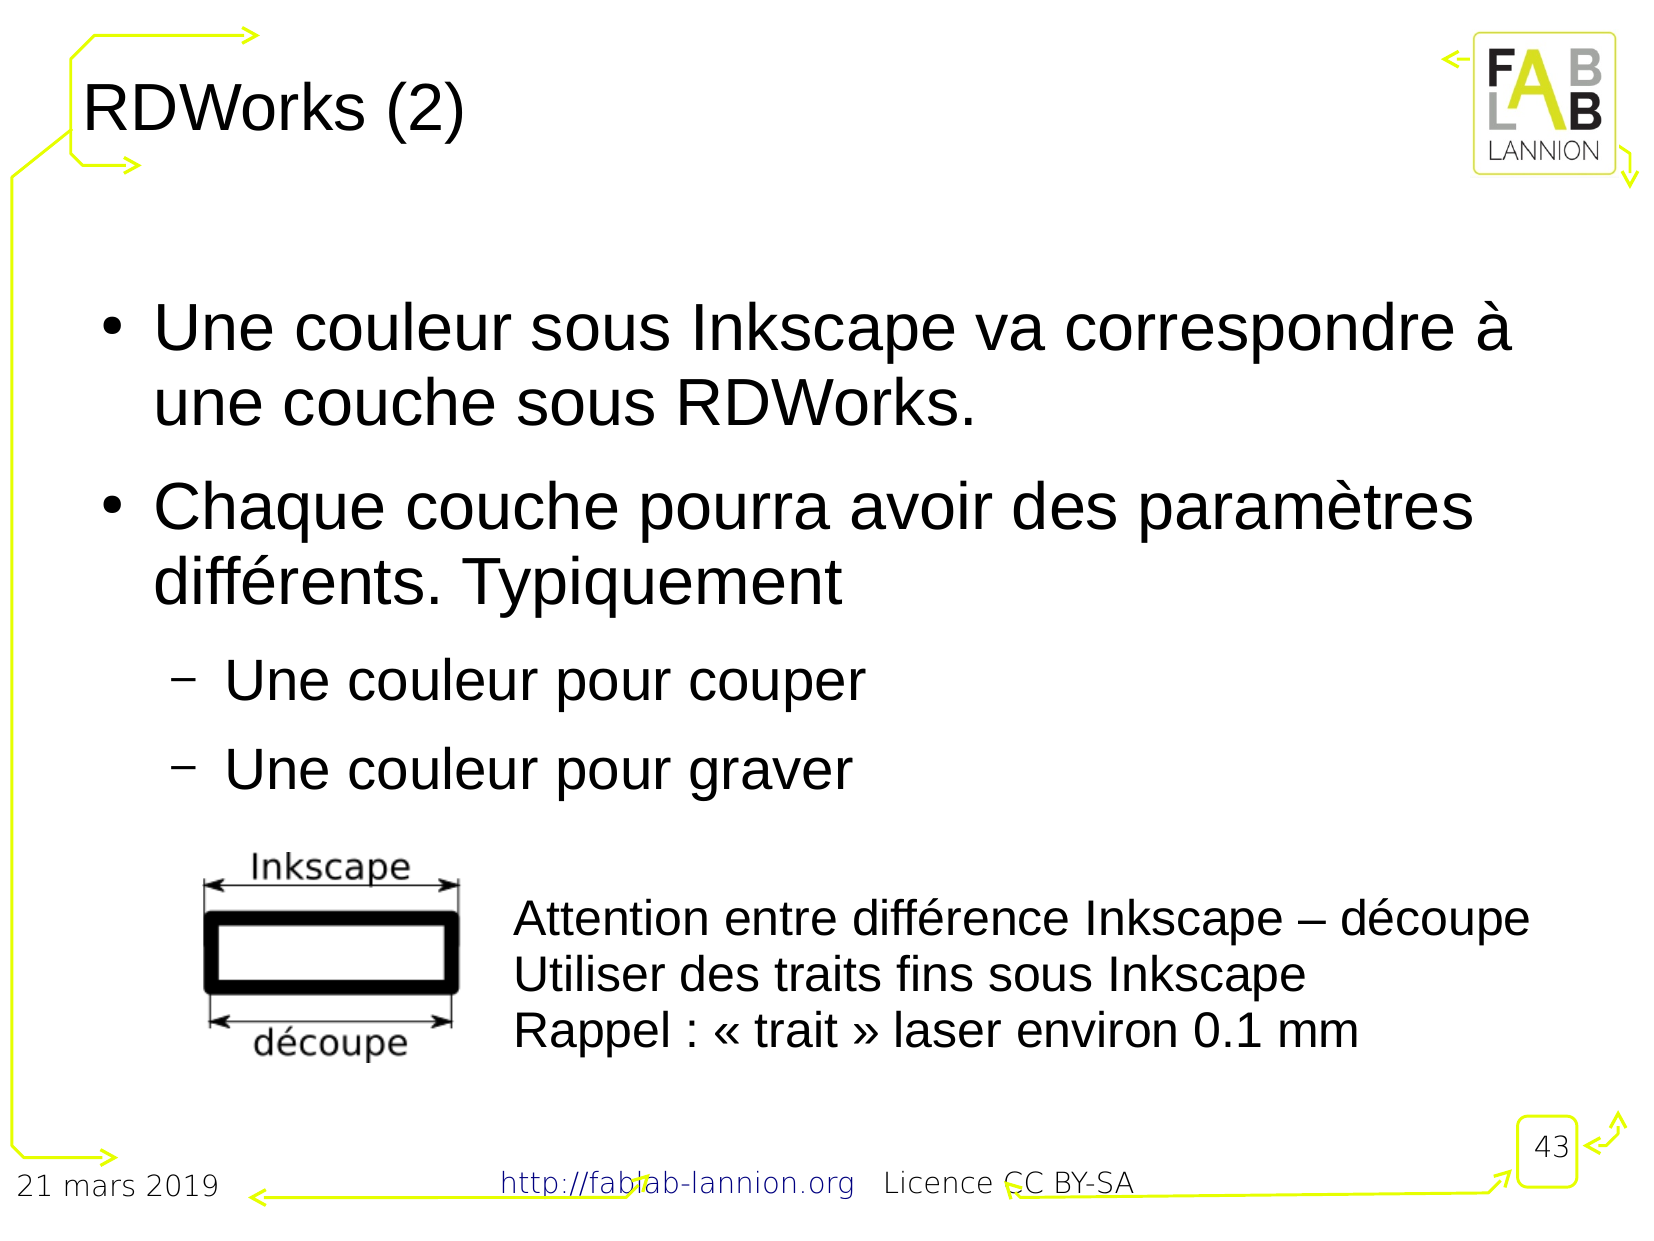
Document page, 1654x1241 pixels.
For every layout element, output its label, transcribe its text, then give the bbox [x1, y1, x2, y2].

text_box Attention entre différence Inkscape – découpe Utiliser des traits fins sous Inkscape Rappel : « trait » laser environ 0.1 mm [498, 883, 1548, 1066]
title RDWorks (2) [82, 49, 1441, 166]
picture [202, 852, 473, 1063]
list Une couleur sous Inkscape va correspondre à une couche sous RDWorks. Chaque couche pourra avoir des paramètres différents. Typiquement Une couleur pour couper Une couleur pour graver [82, 290, 1571, 1010]
picture [1470, 29, 1619, 178]
